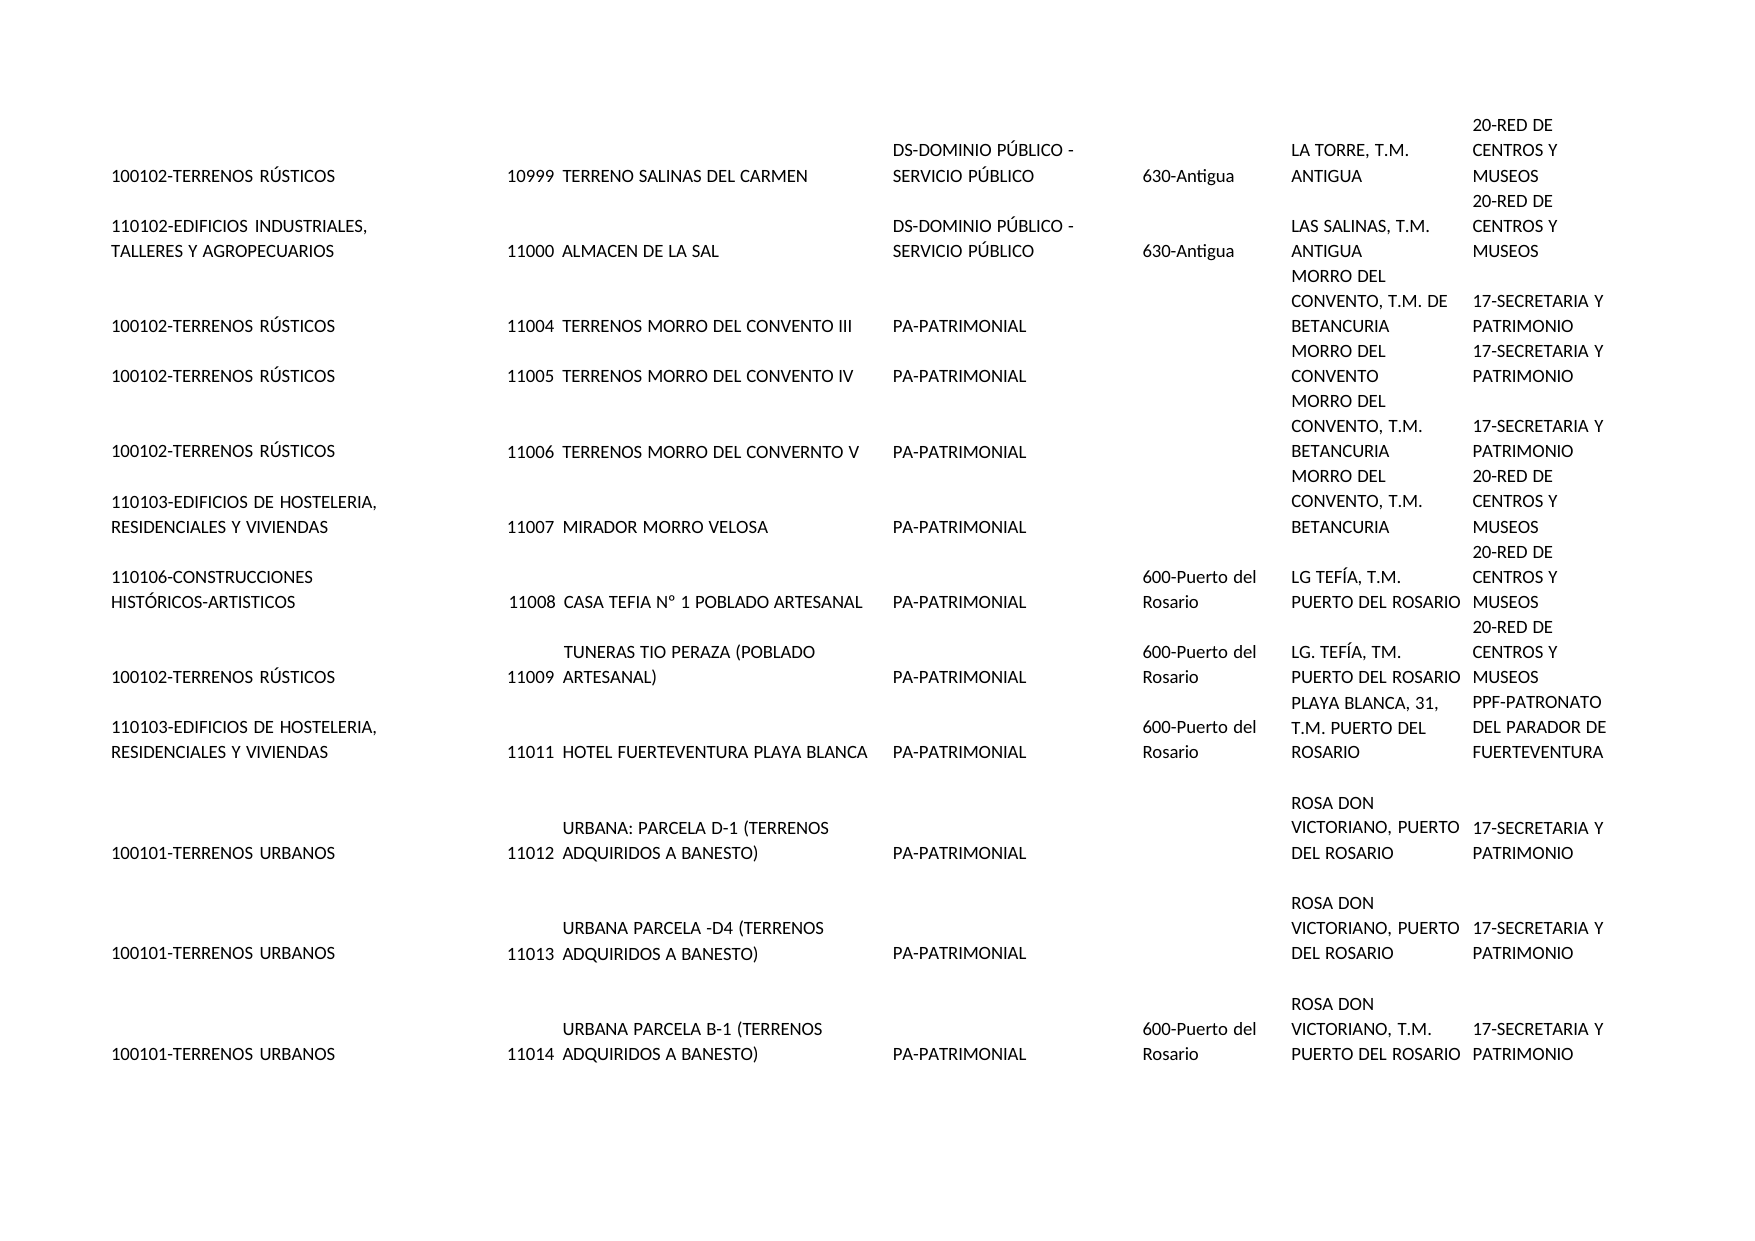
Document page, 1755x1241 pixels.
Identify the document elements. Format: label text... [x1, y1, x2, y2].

table_cell PUERTO DEL ROSARIO LG. TEFÍA, TM. [1274, 591, 1467, 666]
table_cell ANTIGUA MORRO DEL CONVENTO, T.M. DE [1274, 239, 1467, 314]
table_cell 100102-TERRENOS RÚSTICOS 110103-EDIFICIOS DE HOSTELERIA, [105, 666, 443, 741]
table_cell 17-SECRETARIA Y [1467, 879, 1613, 942]
table_cell PATRIMONIO 17-SECRETARIA Y PATRIMONIO 17-SECRETARIA Y PATRIMONIO 20-RED DE CENTROS Y [1467, 315, 1613, 515]
table_cell 600-Puerto del [1109, 980, 1274, 1042]
table_cell PUERTO DEL ROSARIO [1274, 1043, 1467, 1075]
table_cell PA-PATRIMONIAL [882, 1043, 1109, 1075]
table_cell PATRIMONIO [1467, 1043, 1613, 1075]
table_cell Rosario 600-Puerto del [1109, 666, 1274, 741]
table_cell BETANCURIA MORRO DEL CONVENTO MORRO DEL CONVENTO, T.M. BETANCURIA MORRO DEL CONVENTO, T.M. [1274, 315, 1467, 515]
table_cell URBANA PARCELA -D4 (TERRENOS [443, 879, 882, 942]
table_cell Rosario [1109, 1043, 1274, 1075]
table_cell 100101-TERRENOS URBANOS [105, 942, 443, 980]
table_header [105, 107, 882, 164]
table_cell 11012 ADQUIRIDOS A BANESTO) [443, 841, 882, 879]
table_cell PUERTO DEL ROSARIO PLAYA BLANCA, 31, T.M. PUERTO DEL [1274, 666, 1467, 741]
table_cell DEL ROSARIO [1274, 841, 1467, 879]
table_header [1109, 107, 1274, 164]
table_cell MUSEOS 17-SECRETARIA Y [1467, 239, 1613, 314]
table_cell ROSA DON VICTORIANO, T.M. [1274, 980, 1467, 1042]
table_cell Rosario [1109, 741, 1274, 779]
table_cell ANTIGUA LAS SALINAS, T.M. [1274, 164, 1467, 239]
table_cell BETANCURIA LG TEFÍA, T.M. [1274, 515, 1467, 591]
table_cell 11008 CASA TEFIA Nº 1 POBLADO ARTESANAL TUNERAS TIO PERAZA (POBLADO [443, 591, 882, 666]
table_cell MUSEOS 20-RED DE CENTROS Y [1467, 515, 1613, 591]
table_cell [1109, 879, 1274, 942]
table_cell URBANA PARCELA B-1 (TERRENOS [443, 980, 882, 1042]
table_cell ROSARIO [1274, 741, 1467, 779]
table_cell [1109, 779, 1274, 841]
table_cell 11014 ADQUIRIDOS A BANESTO) [443, 1043, 882, 1075]
table_cell 100101-TERRENOS URBANOS [105, 1043, 443, 1075]
table_cell FUERTEVENTURA [1467, 741, 1613, 779]
table_cell MUSEOS 20-RED DE CENTROS Y [1467, 591, 1613, 666]
table_header DS-DOMINIO PÚBLICO - [882, 107, 1109, 164]
table_cell PA-PATRIMONIAL [882, 591, 1109, 666]
table_cell PATRIMONIO [1467, 841, 1613, 879]
table_cell 100102-TERRENOS RÚSTICOS 110102-EDIFICIOS INDUSTRIALES, [105, 164, 443, 239]
table_cell RESIDENCIALES Y VIVIENDAS 110106-CONSTRUCCIONES [105, 515, 443, 591]
table_cell HISTÓRICOS-ARTISTICOS [105, 591, 443, 666]
table_cell SERVICIO PÚBLICO [882, 239, 1109, 314]
table_cell PA-PATRIMONIAL [882, 942, 1109, 980]
table_cell 17-SECRETARIA Y [1467, 779, 1613, 841]
table_header 20-RED DE CENTROS Y [1467, 107, 1613, 164]
table_cell 11011 HOTEL FUERTEVENTURA PLAYA BLANCA [443, 741, 882, 779]
table_cell 10999 TERRENO SALINAS DEL CARMEN [443, 164, 882, 239]
table_cell [105, 879, 443, 942]
table_cell DEL ROSARIO [1274, 942, 1467, 980]
table_cell 11004 TERRENOS MORRO DEL CONVENTO III 11005 TERRENOS MORRO DEL CONVENTO IV 11006 TERRENOS MORRO DEL CONVERNTO V [443, 315, 882, 515]
table_cell [882, 879, 1109, 942]
table_cell [1109, 315, 1274, 515]
table_cell 17-SECRETARIA Y [1467, 980, 1613, 1042]
table_cell PA-PATRIMONIAL [882, 841, 1109, 879]
table_cell PA-PATRIMONIAL [882, 666, 1109, 741]
table_cell ROSA DON VICTORIANO, PUERTO [1274, 779, 1467, 841]
table_cell [105, 779, 443, 841]
table_cell 11013 ADQUIRIDOS A BANESTO) [443, 942, 882, 980]
table_cell RESIDENCIALES Y VIVIENDAS [105, 741, 443, 779]
table_cell 600-Puerto del [1109, 515, 1274, 591]
table_cell [1109, 942, 1274, 980]
table_cell 630-Antigua [1109, 164, 1274, 239]
table_cell [882, 980, 1109, 1042]
table_cell 100102-TERRENOS RÚSTICOS 100102-TERRENOS RÚSTICOS 100102-TERRENOS RÚSTICOS 110103-EDIFICIOS DE HOSTELERIA, [105, 315, 443, 515]
table_cell [882, 779, 1109, 841]
table_cell PA-PATRIMONIAL PA-PATRIMONIAL PA-PATRIMONIAL [882, 315, 1109, 515]
table_cell 11000 ALMACEN DE LA SAL [443, 239, 882, 314]
table_cell PA-PATRIMONIAL [882, 515, 1109, 591]
table_header LA TORRE, T.M. [1274, 107, 1467, 164]
table_cell URBANA: PARCELA D-1 (TERRENOS [443, 779, 882, 841]
table_cell [105, 980, 443, 1042]
table_cell Rosario 600-Puerto del [1109, 591, 1274, 666]
table_cell PATRIMONIO [1467, 942, 1613, 980]
table_cell 11007 MIRADOR MORRO VELOSA [443, 515, 882, 591]
table_cell PA-PATRIMONIAL [882, 741, 1109, 779]
table_cell MUSEOS 20-RED DE CENTROS Y [1467, 164, 1613, 239]
table_cell [1109, 841, 1274, 879]
table_cell MUSEOS PPF-PATRONATO DEL PARADOR DE [1467, 666, 1613, 741]
table_cell SERVICIO PÚBLICO DS-DOMINIO PÚBLICO - [882, 164, 1109, 239]
table_cell 630-Antigua [1109, 239, 1274, 314]
table_cell ROSA DON VICTORIANO, PUERTO [1274, 879, 1467, 942]
table_cell 11009 ARTESANAL) [443, 666, 882, 741]
table_cell TALLERES Y AGROPECUARIOS [105, 239, 443, 314]
table_cell 100101-TERRENOS URBANOS [105, 841, 443, 879]
